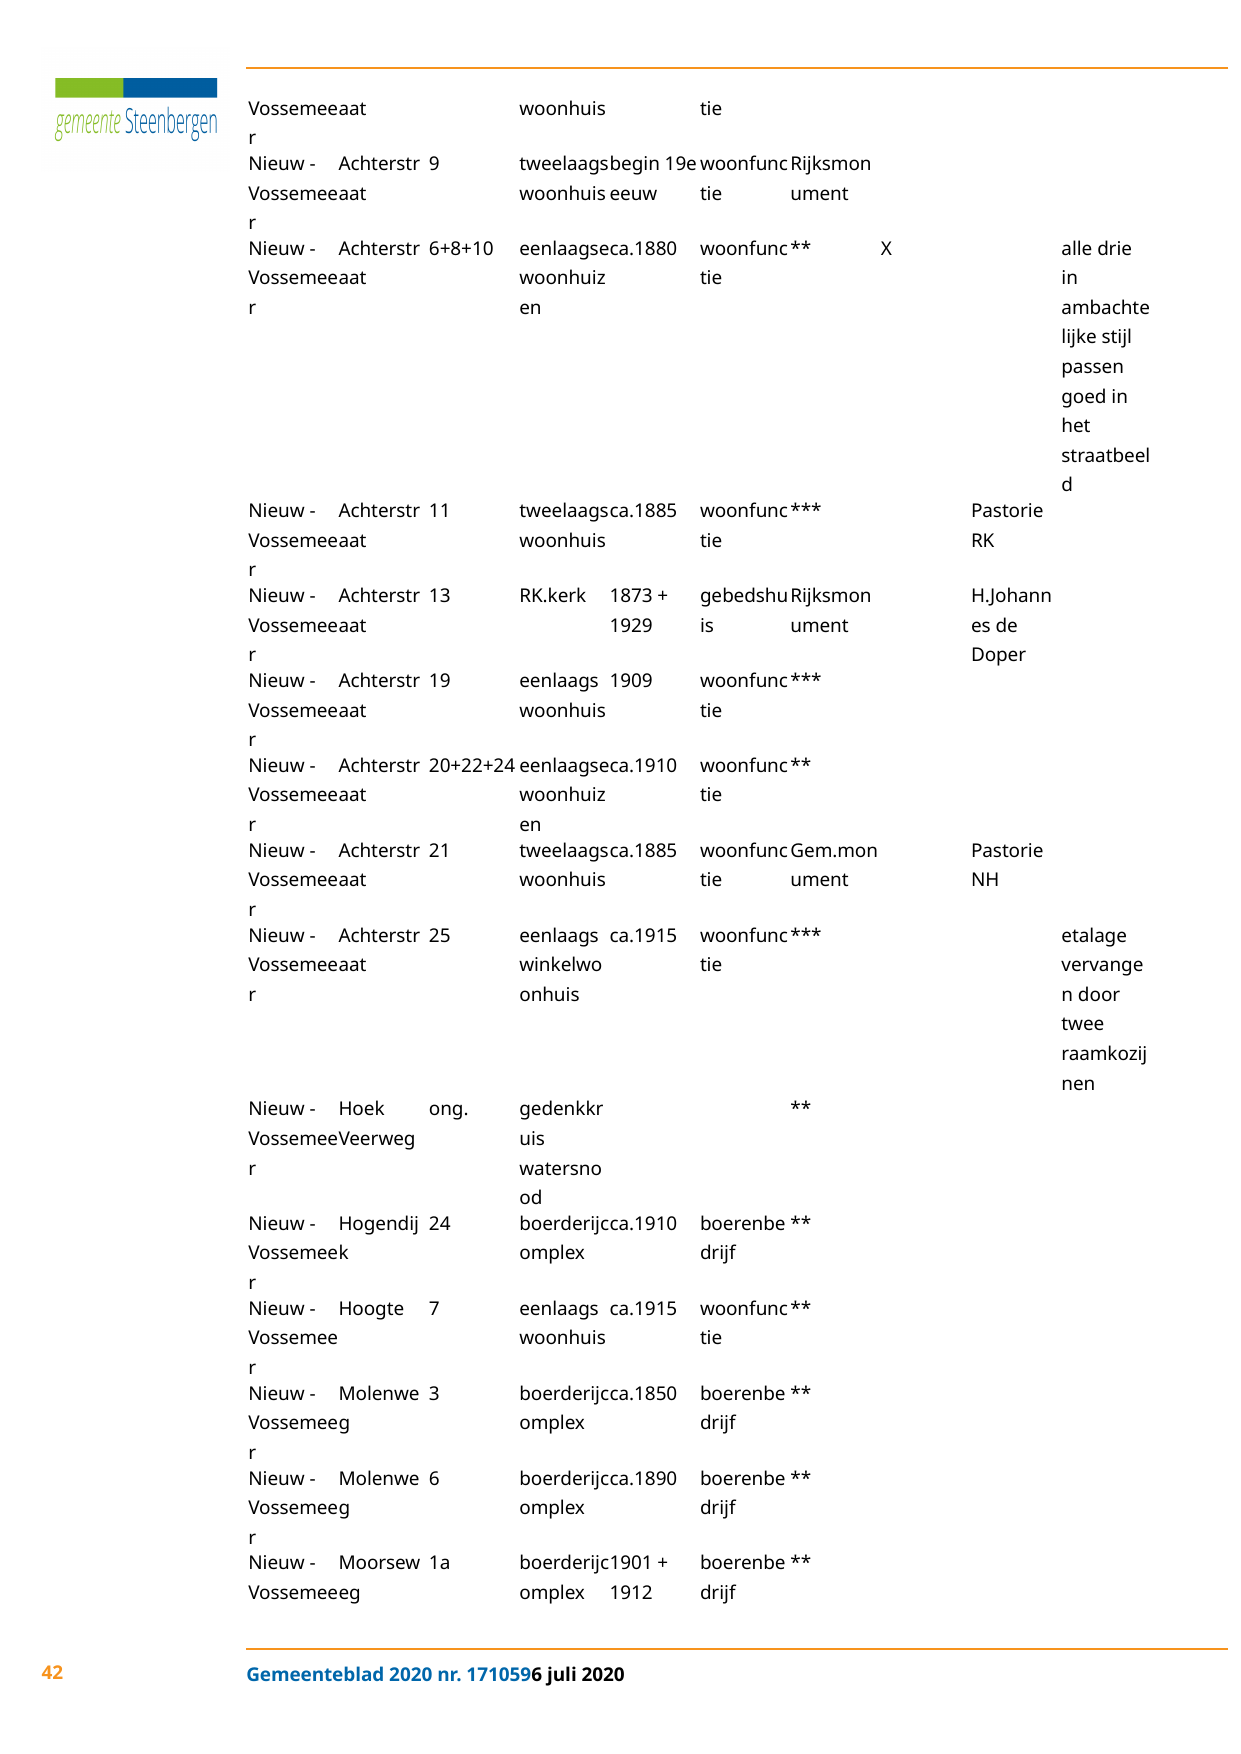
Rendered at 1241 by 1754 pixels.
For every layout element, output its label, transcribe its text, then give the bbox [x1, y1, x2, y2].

table_cell Nieuw - Vossemeer [248, 667, 338, 752]
table_cell [1061, 667, 1152, 752]
table_cell 1a [429, 1550, 519, 1605]
table_cell Nieuw - Vossemeer [248, 1295, 338, 1380]
table_cell ca.1910 [609, 1210, 700, 1295]
table_cell Molenweg [338, 1465, 429, 1549]
table_cell tweelaags woonhuis [519, 150, 609, 235]
table_cell boerenbedrijf [700, 1380, 790, 1465]
table_cell 24 [429, 1210, 519, 1295]
table_cell [881, 837, 971, 922]
table_cell begin 19e eeuw [609, 150, 700, 235]
table_cell ca.1850 [609, 1380, 700, 1465]
table_cell woonfunctie [700, 837, 790, 922]
table_cell [881, 667, 971, 752]
table_cell Nieuw - Vossemee [248, 1550, 338, 1605]
picture [41, 47, 231, 172]
table_cell - Vossemeer [248, 95, 338, 150]
table_cell H.Johannes de Doper [971, 582, 1061, 667]
table_cell ** [790, 1380, 881, 1465]
table_cell [881, 498, 971, 582]
table_cell RK.kerk [519, 582, 609, 667]
table_cell 19 [429, 667, 519, 752]
table_cell [971, 1295, 1061, 1380]
table_cell [1061, 1550, 1152, 1605]
table_cell boerenbedrijf [700, 1550, 790, 1605]
table_cell Nieuw - Vossemeer [248, 752, 338, 837]
table_cell [1061, 752, 1152, 837]
table_cell Nieuw - Vossemeer [248, 498, 338, 582]
table_cell [971, 752, 1061, 837]
table_cell [971, 1096, 1061, 1210]
table_cell eenlaags woonhuis [519, 667, 609, 752]
table_cell Nieuw - Vossemeer [248, 150, 338, 235]
table_cell [1061, 1380, 1152, 1465]
table_cell [1061, 837, 1152, 922]
table_cell [1061, 1295, 1152, 1380]
table_cell tie [700, 95, 790, 150]
table_cell [881, 95, 971, 150]
table_cell ca.1880 [609, 235, 700, 497]
table_cell 7 [429, 1295, 519, 1380]
table_cell [790, 95, 881, 150]
table_cell tweelaags woonhuis [519, 498, 609, 582]
table_cell Rijksmonument [790, 150, 881, 235]
table_cell [971, 235, 1061, 497]
table_cell woonfunctie [700, 235, 790, 497]
table_cell boerderijcomplex [519, 1465, 609, 1549]
table_cell eenlaagse woonhuizen [519, 235, 609, 497]
table_cell alle drie in ambachtelijke stijl passen goed in het straatbeeld [1061, 235, 1152, 497]
table_cell ** [790, 235, 881, 497]
table_cell Nieuw - Vossemeer [248, 1380, 338, 1465]
table_cell [881, 922, 971, 1096]
table_cell Achterstraat [338, 582, 429, 667]
table_cell [1061, 1465, 1152, 1549]
table_cell ** [790, 1550, 881, 1605]
table_cell ca.1910 [609, 752, 700, 837]
table_cell woonfunctie [700, 498, 790, 582]
table_cell [971, 1465, 1061, 1549]
table_cell 9 [429, 150, 519, 235]
table_cell 1873 + 1929 [609, 582, 700, 667]
table_cell [971, 1550, 1061, 1605]
table_cell [1061, 582, 1152, 667]
table_cell [881, 582, 971, 667]
table_cell Achterstraat [338, 837, 429, 922]
table_cell Pastorie NH [971, 837, 1061, 922]
table_cell woonhuis [519, 95, 609, 150]
table_cell ca.1915 [609, 1295, 700, 1380]
table_cell *** [790, 498, 881, 582]
table_cell Nieuw - Vossemeer [248, 837, 338, 922]
table_cell [1061, 1096, 1152, 1210]
table_cell Pastorie RK [971, 498, 1061, 582]
table_cell Nieuw - Vossemeer [248, 235, 338, 497]
table_cell 21 [429, 837, 519, 922]
table_cell [609, 1096, 700, 1210]
table_cell Nieuw - Vossemeer [248, 1465, 338, 1549]
table_cell Achterstraat [338, 150, 429, 235]
table_cell Achterstraat [338, 752, 429, 837]
table_cell [1061, 150, 1152, 235]
table_cell [881, 1096, 971, 1210]
table_cell boerderijcomplex [519, 1550, 609, 1605]
table_cell aat [338, 95, 429, 150]
table_cell Molenweg [338, 1380, 429, 1465]
table_cell eenlaagse woonhuizen [519, 752, 609, 837]
table_cell ** [790, 1210, 881, 1295]
table_cell [881, 752, 971, 837]
table_cell *** [790, 667, 881, 752]
table_cell Achterstraat [338, 922, 429, 1096]
table_cell Hogendijk [338, 1210, 429, 1295]
table_cell ** [790, 1096, 881, 1210]
table_cell Moorseweg [338, 1550, 429, 1605]
table_cell woonfunctie [700, 922, 790, 1096]
table_cell Achterstraat [338, 498, 429, 582]
table_cell tweelaags woonhuis [519, 837, 609, 922]
table_cell [429, 95, 519, 150]
table_cell Gem.monument [790, 837, 881, 922]
table_cell 13 [429, 582, 519, 667]
table_cell [881, 150, 971, 235]
table_cell gebedshuis [700, 582, 790, 667]
table_cell boerderijcomplex [519, 1380, 609, 1465]
table_cell [609, 95, 700, 150]
table_cell 25 [429, 922, 519, 1096]
table_cell ** [790, 1295, 881, 1380]
table_cell Hoek Veerweg [338, 1096, 429, 1210]
table_cell [881, 1295, 971, 1380]
table_cell eenlaags winkelwoonhuis [519, 922, 609, 1096]
table_cell Nieuw - Vossemeer [248, 582, 338, 667]
table_cell [971, 1380, 1061, 1465]
table_cell [971, 667, 1061, 752]
table_cell 1901 + 1912 [609, 1550, 700, 1605]
table_cell Hoogte [338, 1295, 429, 1380]
table_cell woonfunctie [700, 667, 790, 752]
table_cell [881, 1380, 971, 1465]
table_cell 3 [429, 1380, 519, 1465]
table_cell ca.1885 [609, 498, 700, 582]
table_cell ca.1890 [609, 1465, 700, 1549]
table_cell boerenbedrijf [700, 1465, 790, 1549]
table_cell [1061, 498, 1152, 582]
table_cell 6 [429, 1465, 519, 1549]
table_cell [700, 1096, 790, 1210]
table_cell 20+22+24 [429, 752, 519, 837]
table_cell *** [790, 922, 881, 1096]
table_cell eenlaags woonhuis [519, 1295, 609, 1380]
table_cell X [881, 235, 971, 497]
table_cell woonfunctie [700, 150, 790, 235]
table_cell 1909 [609, 667, 700, 752]
table_cell ** [790, 752, 881, 837]
table_cell [1061, 1210, 1152, 1295]
table_cell Nieuw - Vossemeer [248, 1210, 338, 1295]
table_cell [881, 1210, 971, 1295]
table_cell woonfunctie [700, 1295, 790, 1380]
table_cell gedenkkruis watersnood [519, 1096, 609, 1210]
table_cell Rijksmonument [790, 582, 881, 667]
table_cell 11 [429, 498, 519, 582]
table_cell Nieuw - Vossemeer [248, 922, 338, 1096]
table_cell Achterstraat [338, 235, 429, 497]
table_cell [971, 95, 1061, 150]
table_cell [971, 922, 1061, 1096]
table_cell [971, 1210, 1061, 1295]
table_cell etalage vervangen door twee raamkozijnen [1061, 922, 1152, 1096]
table_cell Nieuw - Vossemeer [248, 1096, 338, 1210]
table_cell boerderijcomplex [519, 1210, 609, 1295]
table_cell ca.1915 [609, 922, 700, 1096]
table_cell ong. [429, 1096, 519, 1210]
table_cell 6+8+10 [429, 235, 519, 497]
table_cell ** [790, 1465, 881, 1549]
table_cell ca.1885 [609, 837, 700, 922]
table_cell woonfunctie [700, 752, 790, 837]
table_cell [881, 1550, 971, 1605]
table_cell boerenbedrijf [700, 1210, 790, 1295]
table_cell Achterstraat [338, 667, 429, 752]
table_cell [1061, 95, 1152, 150]
table_cell [971, 150, 1061, 235]
table_cell [881, 1465, 971, 1549]
